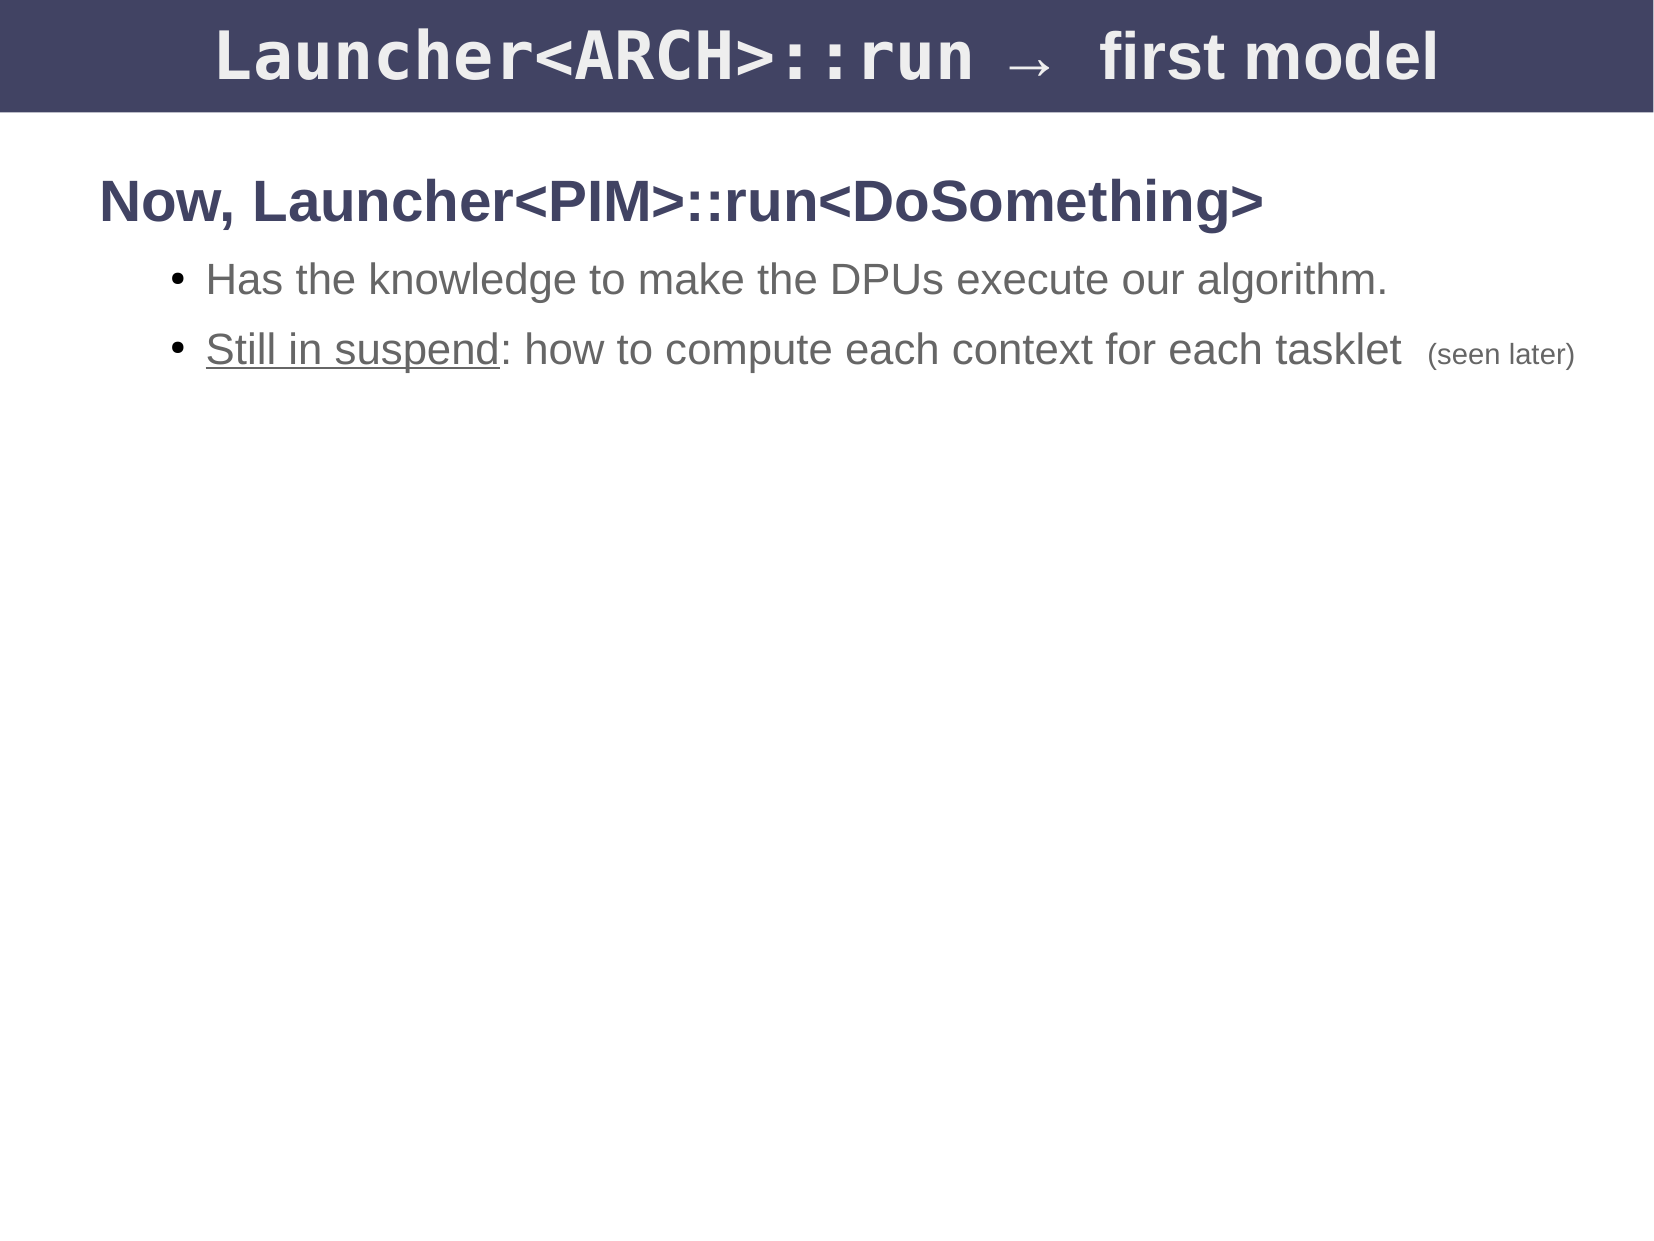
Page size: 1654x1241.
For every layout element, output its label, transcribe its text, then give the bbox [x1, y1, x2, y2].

text_box Now, Launcher<PIM>::run<DoSomething> Has the knowledge to make the DPUs execute our algorithm. Still in suspend: how to compute each context for each tasklet (seen later) [84, 161, 1613, 497]
text_box Launcher<ARCH>::run → first model [0, 0, 1654, 113]
